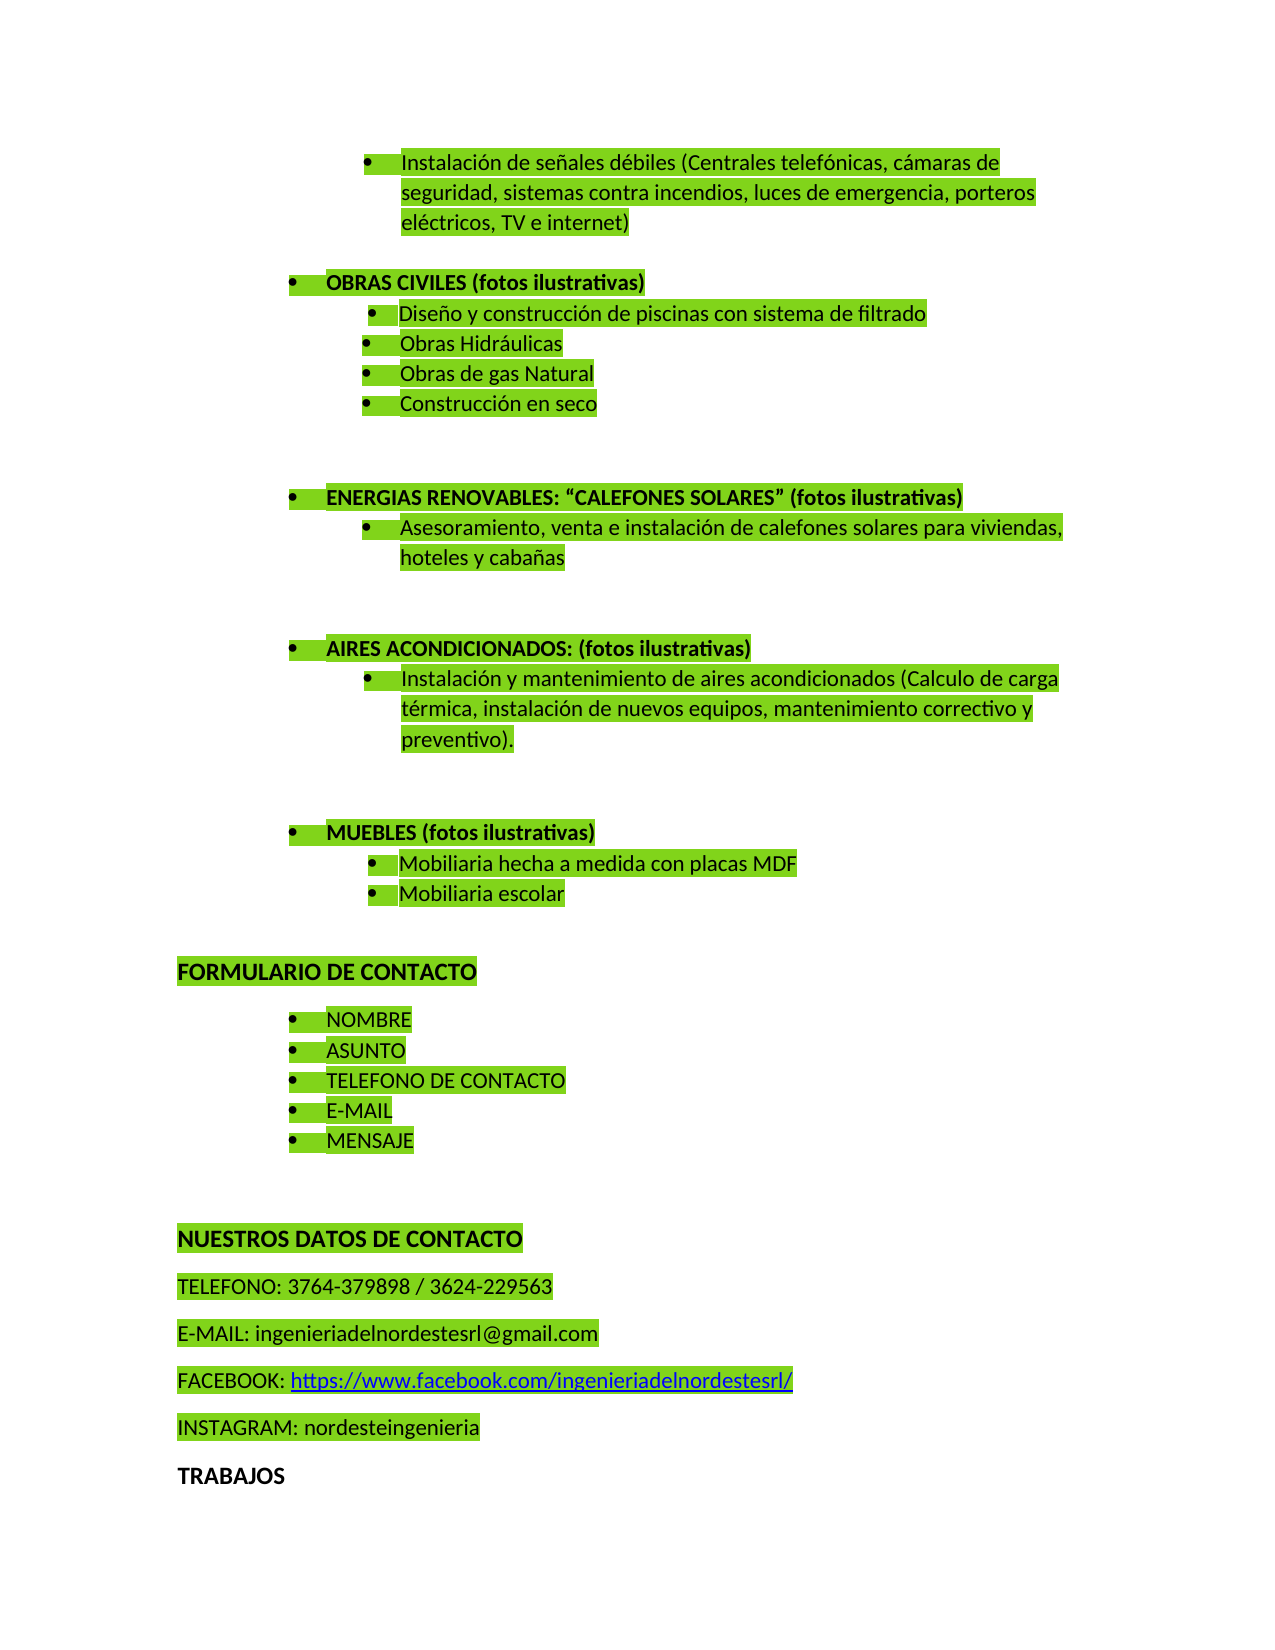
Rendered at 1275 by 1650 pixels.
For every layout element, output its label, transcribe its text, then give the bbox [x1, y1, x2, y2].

list OBRAS CIVILES (fotos ilustrativas) [288, 268, 1098, 296]
text FACEBOOK: https://www.facebook.com/ingenieriadelnordestesrl/ [177, 1366, 1098, 1394]
list NOMBRE [288, 1006, 1098, 1033]
list Instalación y mantenimiento de aires acondicionados (Calculo de carga térmica, instalación de nuevos equipos, mantenimiento correctivo y preventivo). [363, 664, 1098, 753]
list ENERGIAS RENOVABLES: “CALEFONES SOLARES” (fotos ilustrativas) [288, 483, 1098, 511]
list Instalación de señales débiles (Centrales telefónicas, cámaras de seguridad, sistemas contra incendios, luces de emergencia, porteros eléctricos, TV e internet) [363, 148, 1098, 236]
list Construcción en seco [362, 389, 1098, 417]
list Obras Hidráulicas [362, 329, 1098, 357]
text NUESTROS DATOS DE CONTACTO [177, 1223, 1098, 1253]
list MENSAJE [288, 1126, 1098, 1154]
text TRABAJOS [177, 1460, 1098, 1490]
list ASUNTO [288, 1036, 1098, 1064]
list AIRES ACONDICIONADOS: (fotos ilustrativas) [288, 634, 1098, 662]
text FORMULARIO DE CONTACTO [177, 956, 1098, 986]
list MUEBLES (fotos ilustrativas) [288, 818, 1098, 846]
list TELEFONO DE CONTACTO [288, 1066, 1098, 1094]
list Mobiliaria hecha a medida con placas MDF [325, 849, 1098, 877]
list Asesoramiento, venta e instalación de calefones solares para viviendas, hoteles y cabañas [362, 513, 1098, 571]
list E-MAIL [288, 1096, 1098, 1124]
text TELEFONO: 3764-379898 / 3624-229563 [177, 1272, 1098, 1300]
list Mobiliaria escolar [325, 879, 1098, 907]
list Obras de gas Natural [362, 359, 1098, 387]
text INSTAGRAM: nordesteingenieria [177, 1413, 1098, 1441]
list Diseño y construcción de piscinas con sistema de filtrado [325, 299, 1098, 327]
text E-MAIL: ingenieriadelnordestesrl@gmail.com [177, 1319, 1098, 1347]
